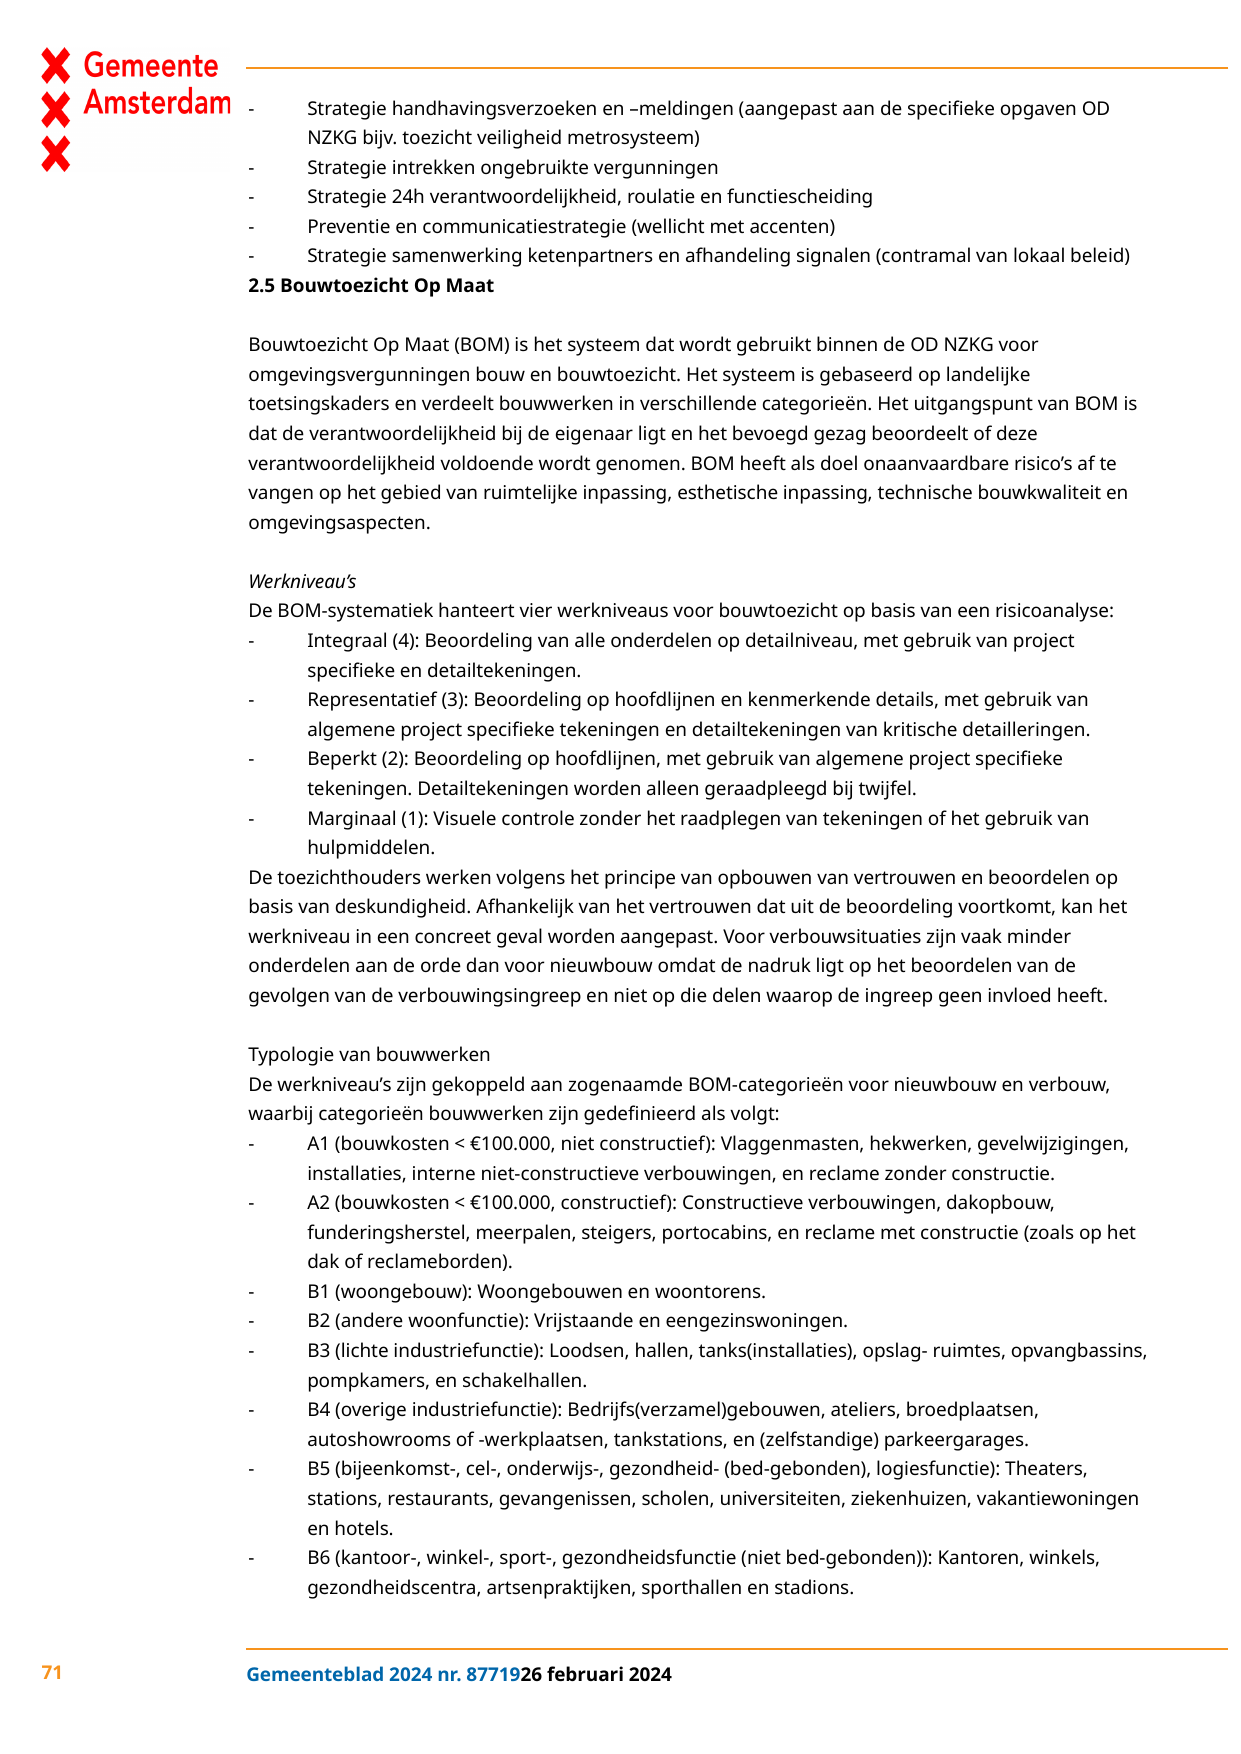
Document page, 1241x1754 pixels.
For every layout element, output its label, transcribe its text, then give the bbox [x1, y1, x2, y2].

list Strategie samenwerking ketenpartners en afhandeling signalen (contramal van lokaal beleid) [248, 243, 1152, 268]
list Integraal (4): Beoordeling van alle onderdelen op detailniveau, met gebruik van project specifieke en detailtekeningen. [248, 627, 1152, 683]
list Representatief (3): Beoordeling op hoofdlijnen en kenmerkende details, met gebruik van algemene project specifieke tekeningen en detailtekeningen van kritische detailleringen. [248, 686, 1152, 742]
list B6 (kantoor-, winkel-, sport-, gezondheidsfunctie (niet bed-gebonden)): Kantoren, winkels, gezondheidscentra, artsenpraktijken, sporthallen en stadions. [248, 1544, 1152, 1600]
text Bouwtoezicht Op Maat (BOM) is het systeem dat wordt gebruikt binnen de OD NZKG voor omgevingsvergunningen bouw en bouwtoezicht. Het systeem is gebaseerd op landelijke toetsingskaders en verdeelt bouwwerken in verschillende categorieën. Het uitgangspunt van BOM is dat de verantwoordelijkheid bij de eigenaar ligt en het bevoegd gezag beoordeelt of deze verantwoordelijkheid voldoende wordt genomen. BOM heeft als doel onaanvaardbare risico’s af te vangen op het gebied van ruimtelijke inpassing, esthetische inpassing, technische bouwkwaliteit en omgevingsaspecten. [248, 331, 1152, 535]
list B3 (lichte industriefunctie): Loodsen, hallen, tanks(installaties), opslag- ruimtes, opvangbassins, pompkamers, en schakelhallen. [248, 1337, 1152, 1393]
list B2 (andere woonfunctie): Vrijstaande en eengezinswoningen. [248, 1308, 1152, 1333]
text De BOM-systematiek hanteert vier werkniveaus voor bouwtoezicht op basis van een risicoanalyse: [248, 598, 1152, 623]
text Typologie van bouwwerken [248, 1041, 1152, 1067]
list A1 (bouwkosten < €100.000, niet constructief): Vlaggenmasten, hekwerken, gevelwijzigingen, installaties, interne niet-constructieve verbouwingen, en reclame zonder constructie. [248, 1130, 1152, 1186]
list B4 (overige industriefunctie): Bedrijfs(verzamel)gebouwen, ateliers, broedplaatsen, autoshowrooms of -werkplaatsen, tankstations, en (zelfstandige) parkeergarages. [248, 1396, 1152, 1452]
text De toezichthouders werken volgens het principe van opbouwen van vertrouwen en beoordelen op basis van deskundigheid. Afhankelijk van het vertrouwen dat uit de beoordeling voortkomt, kan het werkniveau in een concreet geval worden aangepast. Voor verbouwsituaties zijn vaak minder onderdelen aan de orde dan voor nieuwbouw omdat de nadruk ligt op het beoordelen van de gevolgen van de verbouwingsingreep en niet op die delen waarop de ingreep geen invloed heeft. [248, 864, 1152, 1008]
list Preventie en communicatiestrategie (wellicht met accenten) [248, 213, 1152, 239]
list Marginaal (1): Visuele controle zonder het raadplegen van tekeningen of het gebruik van hulpmiddelen. [248, 805, 1152, 860]
list Strategie intrekken ongebruikte vergunningen [248, 154, 1152, 180]
text Werkniveau’s [248, 568, 1152, 594]
list A2 (bouwkosten < €100.000, constructief): Constructieve verbouwingen, dakopbouw, funderingsherstel, meerpalen, steigers, portocabins, en reclame met constructie (zoals op het dak of reclameborden). [248, 1189, 1152, 1274]
text 2.5 Bouwtoezicht Op Maat [248, 272, 1152, 298]
list Strategie 24h verantwoordelijkheid, roulatie en functiescheiding [248, 183, 1152, 209]
picture [41, 47, 231, 172]
list Beperkt (2): Beoordeling op hoofdlijnen, met gebruik van algemene project specifieke tekeningen. Detailtekeningen worden alleen geraadpleegd bij twijfel. [248, 746, 1152, 801]
list Strategie handhavingsverzoeken en –meldingen (aangepast aan de specifieke opgaven OD NZKG bijv. toezicht veiligheid metrosysteem) [248, 95, 1152, 150]
list B5 (bijeenkomst-, cel-, onderwijs-, gezondheid- (bed-gebonden), logiesfunctie): Theaters, stations, restaurants, gevangenissen, scholen, universiteiten, ziekenhuizen, vakantiewoningen en hotels. [248, 1456, 1152, 1541]
text De werkniveau’s zijn gekoppeld aan zogenaamde BOM-categorieën voor nieuwbouw en verbouw, waarbij categorieën bouwwerken zijn gedefinieerd als volgt: [248, 1071, 1152, 1126]
list B1 (woongebouw): Woongebouwen en woontorens. [248, 1278, 1152, 1304]
